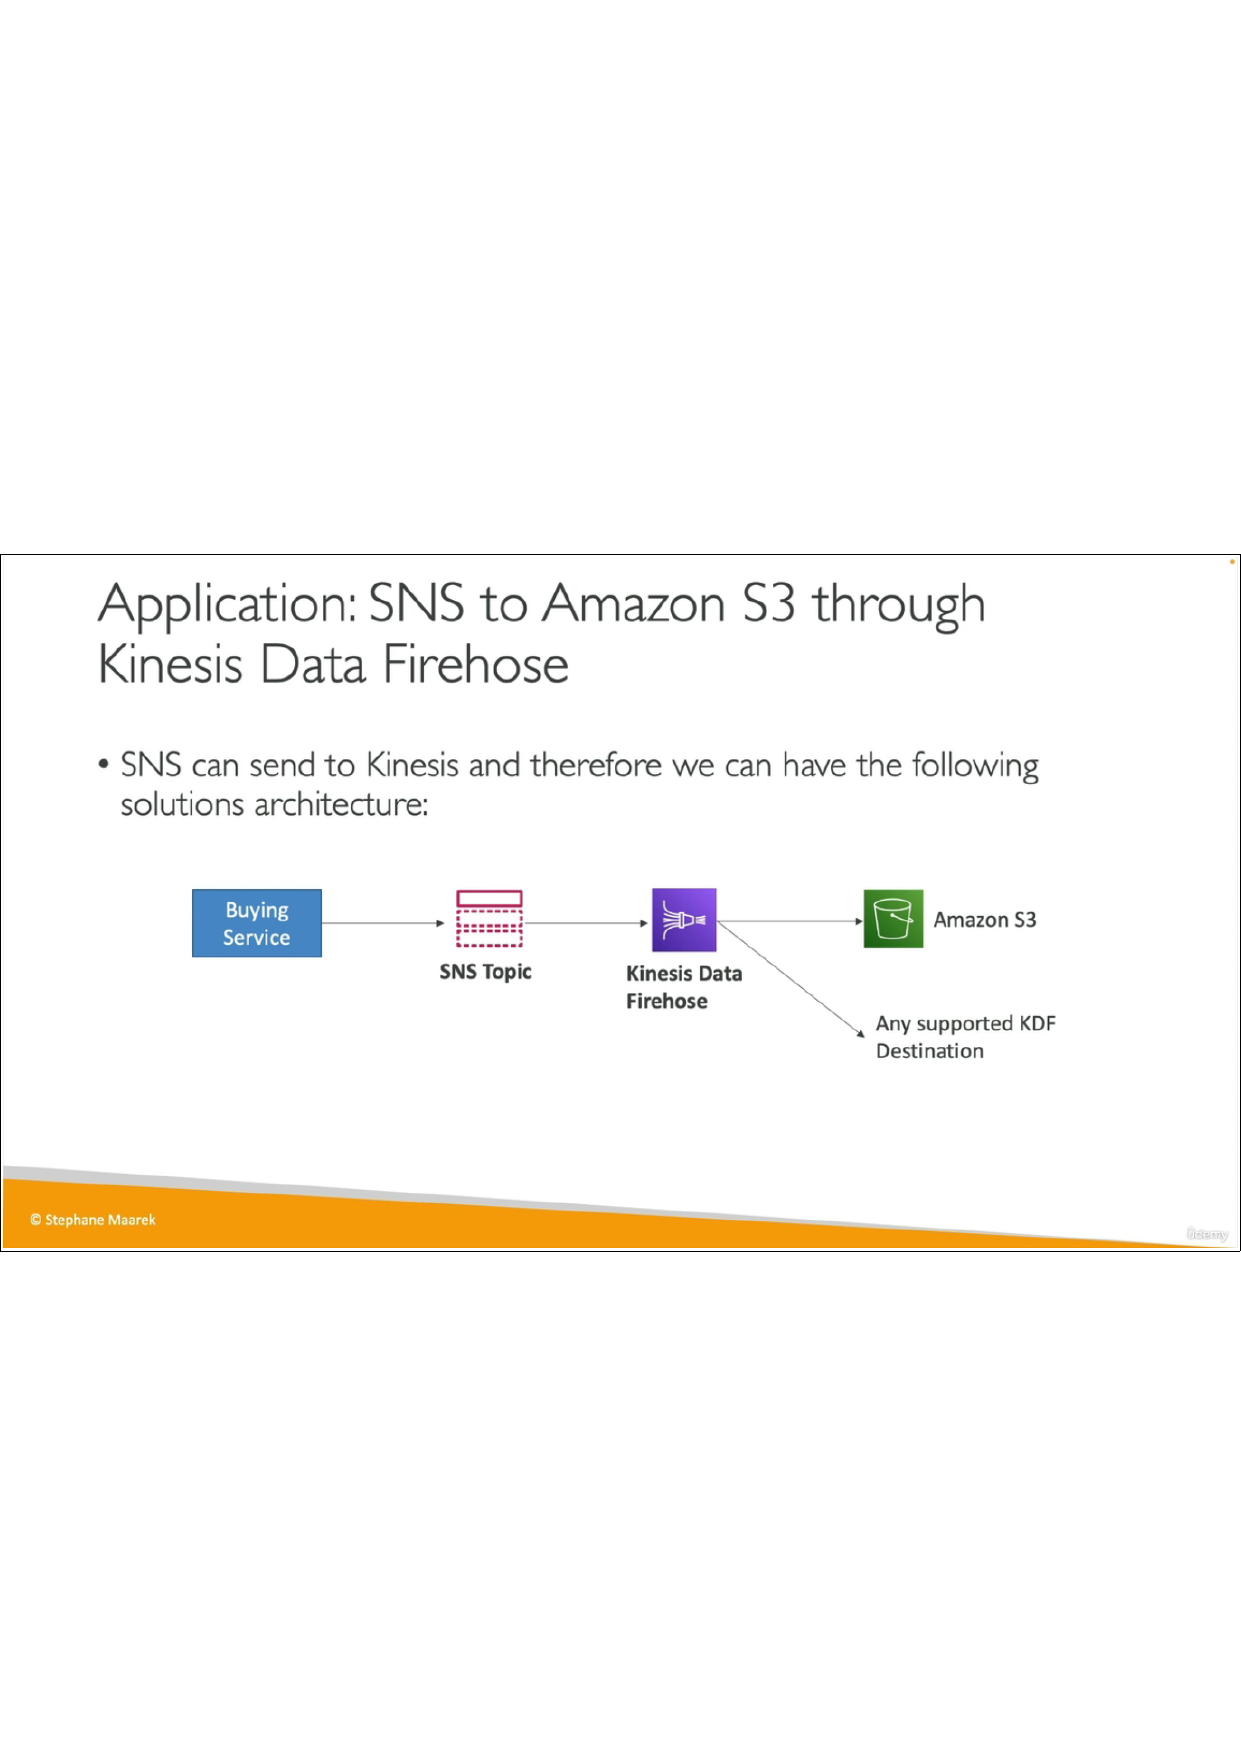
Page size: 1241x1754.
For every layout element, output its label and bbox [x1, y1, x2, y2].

picture [3, 557, 1238, 1248]
